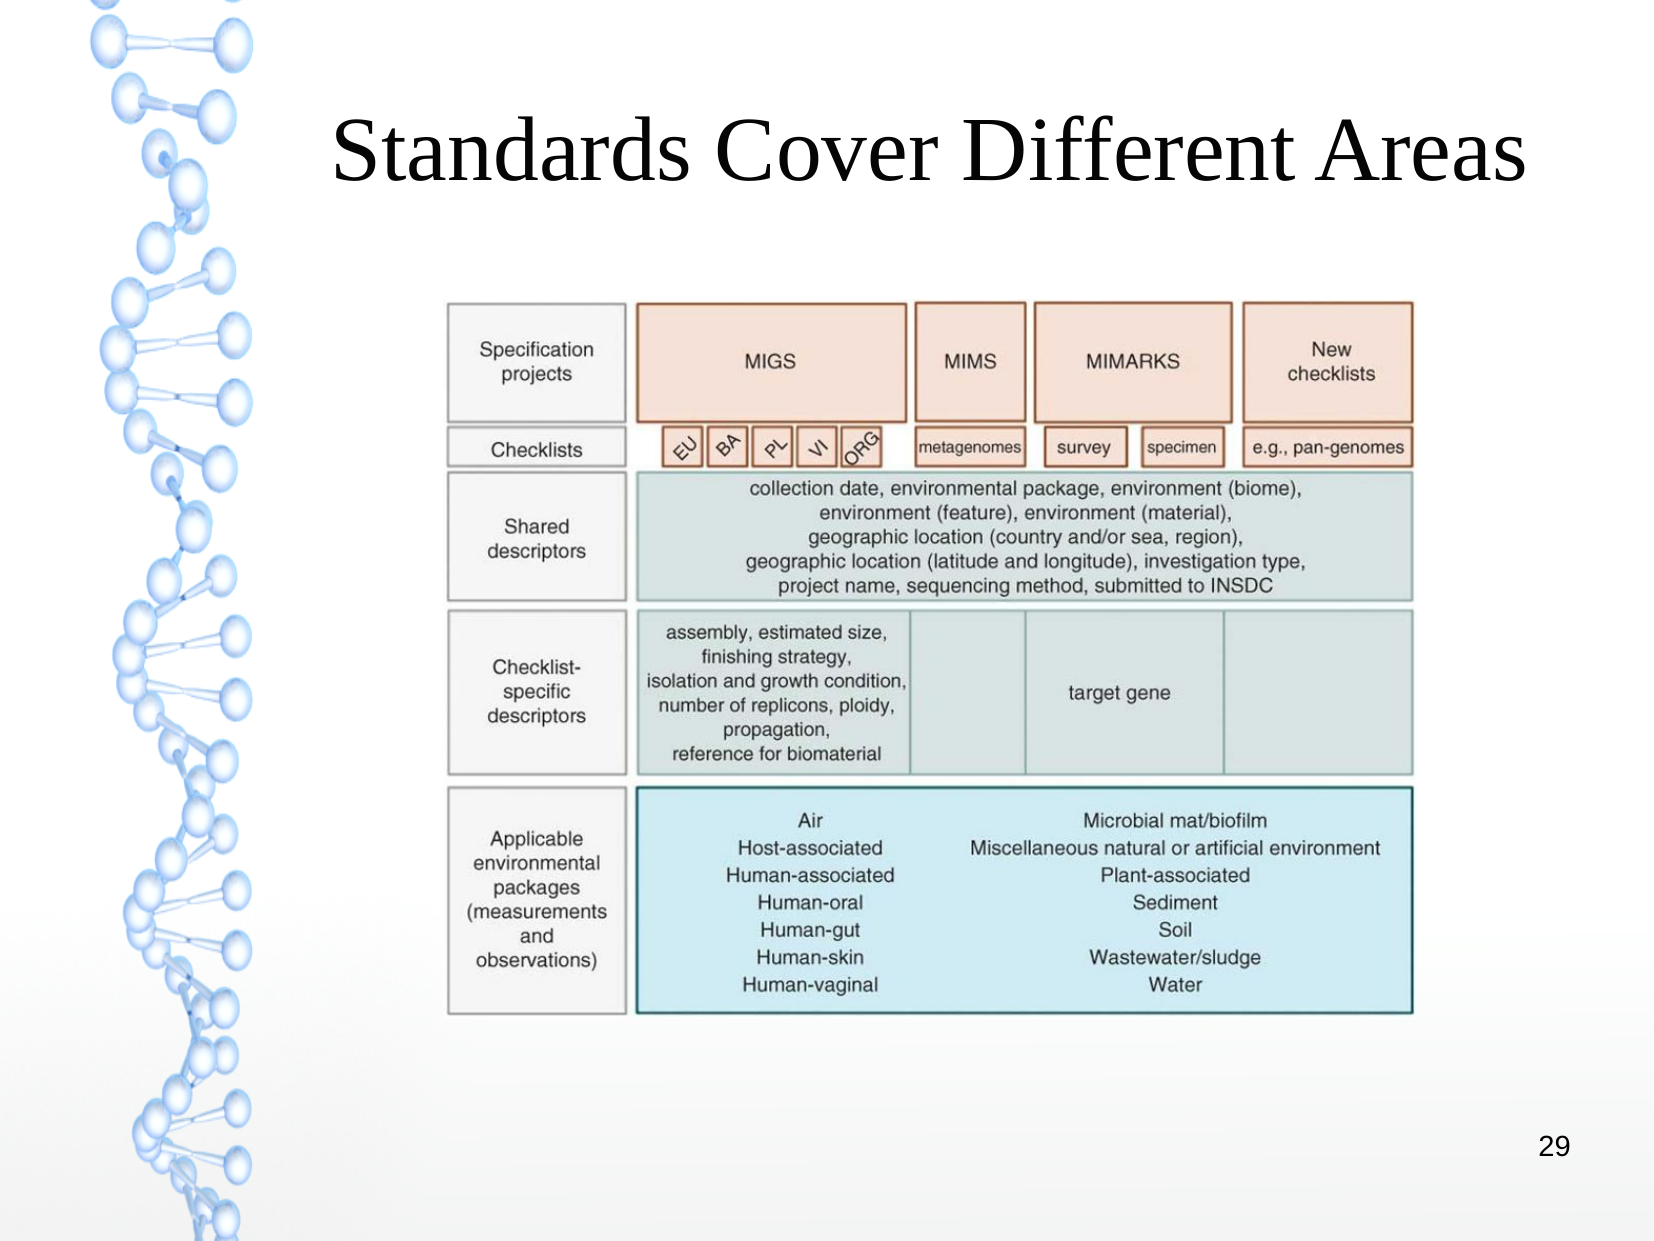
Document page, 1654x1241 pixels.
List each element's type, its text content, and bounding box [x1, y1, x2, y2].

picture [0, 0, 1654, 1241]
title Standards Cover Different Areas [265, 47, 1595, 252]
